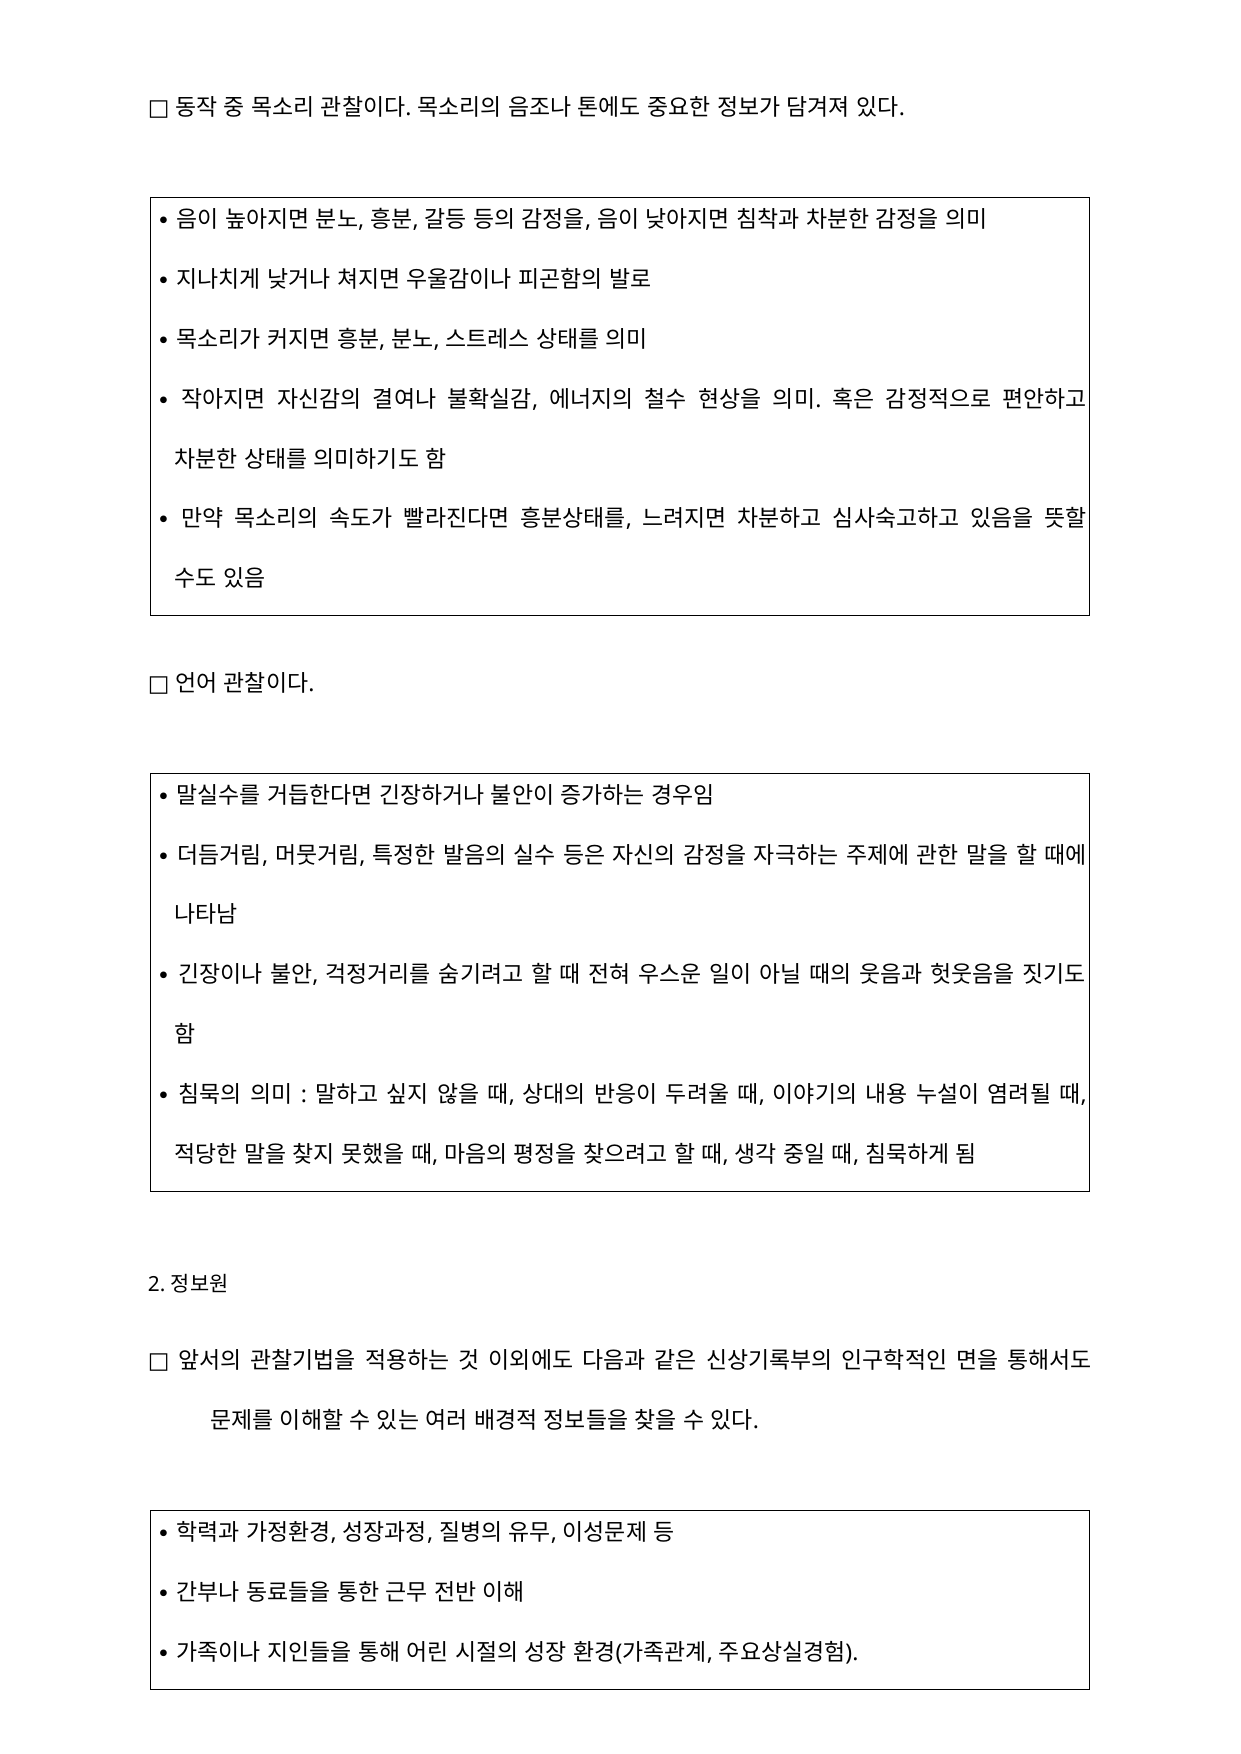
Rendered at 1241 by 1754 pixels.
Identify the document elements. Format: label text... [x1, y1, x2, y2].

text □ 동작 중 목소리 관찰이다. 목소리의 음조나 톤에도 중요한 정보가 담겨져 있다. [148, 88, 1093, 122]
text □ 언어 관찰이다. [148, 664, 1093, 698]
table_header ∙ 음이 높아지면 분노, 흥분, 갈등 등의 감정을, 음이 낮아지면 침착과 차분한 감정을 의미 ∙ 지나치게 낮거나 쳐지면 우울감이나 피곤함의 발로 ∙ 목소리가 커지면 흥분, 분노, 스트레스 상태를 의미 ∙ 작아지면 자신감의 결여나 불확실감, 에너지의 철수 현상을 의미. 혹은 감정적으로 편안하고 차분한 상태를 의미하기도 함 ∙ 만약 목소리의 속도가 빨라진다면 흥분상태를, 느려지면 차분하고 심사숙고하고 있음을 뜻할 수도 있음 [151, 198, 1089, 615]
table_header ∙ 말실수를 거듭한다면 긴장하거나 불안이 증가하는 경우임 ∙ 더듬거림, 머뭇거림, 특정한 발음의 실수 등은 자신의 감정을 자극하는 주제에 관한 말을 할 때에 나타남 ∙ 긴장이나 불안, 걱정거리를 숨기려고 할 때 전혀 우스운 일이 아닐 때의 웃음과 헛웃음을 짓기도 함 ∙ 침묵의 의미 : 말하고 싶지 않을 때, 상대의 반응이 두려울 때, 이야기의 내용 누설이 염려될 때, 적당한 말을 찾지 못했을 때, 마음의 평정을 찾으려고 할 때, 생각 중일 때, 침묵하게 됨 [151, 774, 1089, 1191]
text □ 앞서의 관찰기법을 적용하는 것 이외에도 다음과 같은 신상기록부의 인구학적인 면을 통해서도 문제를 이해할 수 있는 여러 배경적 정보들을 찾을 수 있다. [148, 1342, 1093, 1435]
text 2. 정보원 [148, 1267, 1093, 1297]
table_header ∙ 학력과 가정환경, 성장과정, 질병의 유무, 이성문제 등 ∙ 간부나 동료들을 통한 근무 전반 이해 ∙ 가족이나 지인들을 통해 어린 시절의 성장 환경(가족관계, 주요상실경험). [151, 1511, 1089, 1689]
